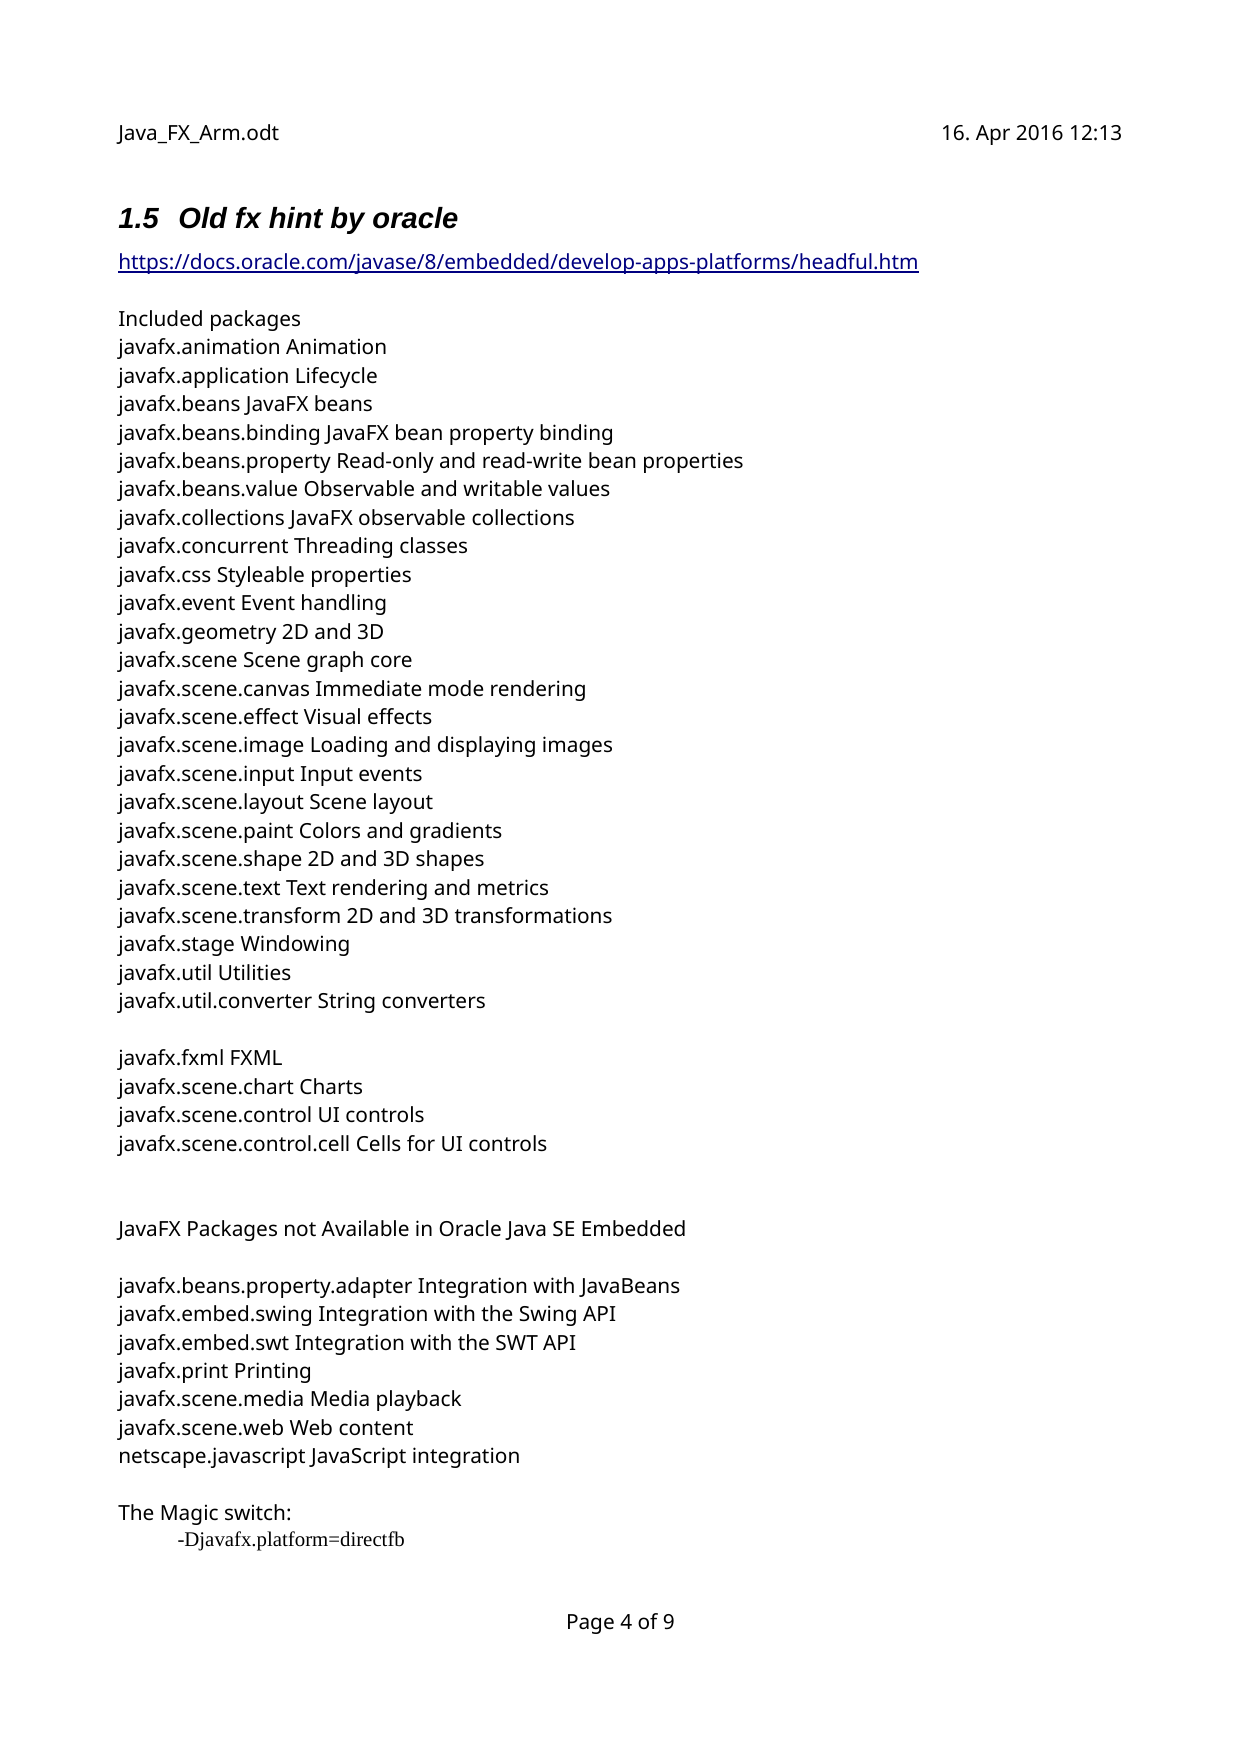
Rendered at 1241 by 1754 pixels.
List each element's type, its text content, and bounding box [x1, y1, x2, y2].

text javafx.beans.property Read-only and read-write bean properties [118, 446, 1122, 474]
text javafx.scene.canvas Immediate mode rendering [118, 674, 1122, 702]
text javafx.scene.input Input events [118, 759, 1122, 787]
text javafx.scene.transform 2D and 3D transformations [118, 901, 1122, 929]
text javafx.util.converter String converters [118, 986, 1122, 1015]
text javafx.scene.layout Scene layout [118, 787, 1122, 816]
text https://docs.oracle.com/javase/8/embedded/develop-apps-platforms/headful.htm [118, 247, 1122, 276]
text javafx.beans JavaFX beans [118, 389, 1122, 418]
text javafx.embed.swt Integration with the SWT API [118, 1328, 1122, 1356]
text netscape.javascript JavaScript integration [118, 1441, 1122, 1470]
text javafx.animation Animation [118, 332, 1122, 361]
text javafx.print Printing [118, 1356, 1122, 1384]
text javafx.scene.media Media playback [118, 1384, 1122, 1413]
text The Magic switch: [118, 1498, 1122, 1527]
text javafx.scene.shape 2D and 3D shapes [118, 844, 1122, 873]
text Included packages [118, 304, 1122, 332]
text javafx.concurrent Threading classes [118, 531, 1122, 560]
text javafx.collections JavaFX observable collections [118, 503, 1122, 531]
text javafx.application Lifecycle [118, 361, 1122, 389]
text javafx.beans.value Observable and writable values [118, 474, 1122, 503]
text javafx.fxml FXML [118, 1043, 1122, 1072]
text javafx.scene.paint Colors and gradients [118, 816, 1122, 844]
text javafx.scene.control.cell Cells for UI controls [118, 1129, 1122, 1157]
text javafx.scene.web Web content [118, 1413, 1122, 1441]
text javafx.event Event handling [118, 588, 1122, 617]
text javafx.embed.swing Integration with the Swing API [118, 1299, 1122, 1328]
text javafx.scene.image Loading and displaying images [118, 731, 1122, 759]
text javafx.css Styleable properties [118, 560, 1122, 588]
text javafx.scene.chart Charts [118, 1072, 1122, 1100]
text javafx.util Utilities [118, 958, 1122, 986]
text javafx.geometry 2D and 3D [118, 617, 1122, 645]
subtitle Old fx hint by oracle [118, 201, 1122, 234]
text javafx.scene.text Text rendering and metrics [118, 873, 1122, 901]
text javafx.scene Scene graph core [118, 645, 1122, 674]
text -Djavafx.platform=directfb [177, 1527, 1122, 1551]
text javafx.stage Windowing [118, 929, 1122, 958]
text JavaFX Packages not Available in Oracle Java SE Embedded [118, 1214, 1122, 1242]
text javafx.scene.effect Visual effects [118, 702, 1122, 731]
text javafx.beans.property.adapter Integration with JavaBeans [118, 1271, 1122, 1299]
text javafx.scene.control UI controls [118, 1100, 1122, 1129]
text javafx.beans.binding JavaFX bean property binding [118, 418, 1122, 446]
